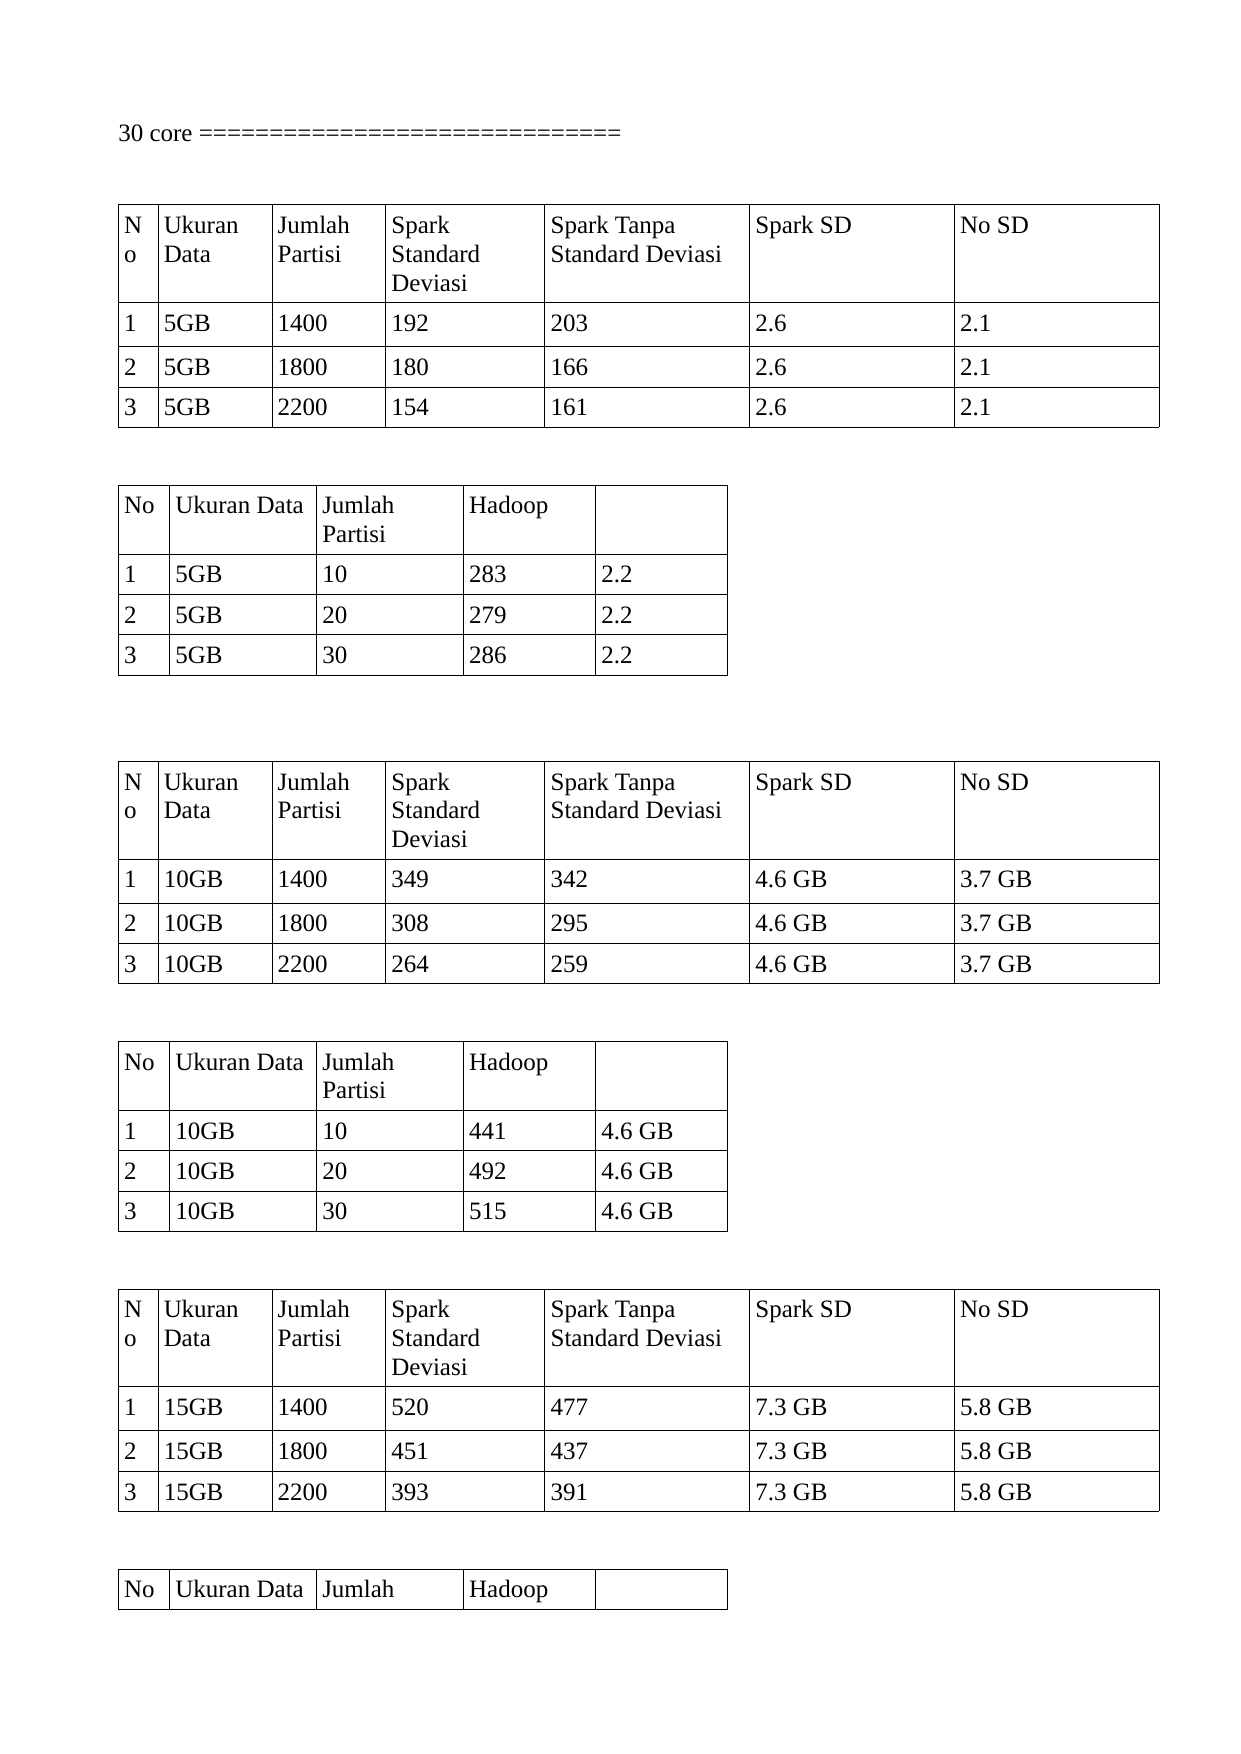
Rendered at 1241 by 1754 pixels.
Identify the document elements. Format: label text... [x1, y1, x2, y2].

table_header No [119, 1570, 169, 1609]
table_header Ukuran Data [159, 205, 272, 302]
table_header Hadoop [464, 1042, 595, 1110]
table_cell 2.2 [596, 595, 727, 634]
table_cell 2.2 [596, 555, 727, 594]
table_cell 15GB [159, 1431, 272, 1471]
text 30 core ============================== [118, 118, 1122, 147]
table_cell 477 [545, 1387, 749, 1430]
table_header [596, 486, 727, 553]
table_cell 4.6 GB [750, 860, 954, 903]
table_cell 1400 [273, 860, 385, 903]
table_header Jumlah [317, 1570, 463, 1609]
table_cell 1 [119, 1111, 169, 1150]
table_cell 520 [386, 1387, 544, 1430]
table_cell 393 [386, 1472, 544, 1511]
table_header Jumlah Partisi [317, 1042, 463, 1110]
table_cell 1800 [273, 1431, 385, 1471]
table_cell 1400 [273, 303, 385, 346]
table_cell 342 [545, 860, 749, 903]
table_cell 3 [119, 388, 158, 427]
table_cell 492 [464, 1151, 595, 1191]
table_header Ukuran Data [170, 486, 316, 553]
table_cell 203 [545, 303, 749, 346]
table_cell 7.3 GB [750, 1472, 954, 1511]
table_cell 2 [119, 1431, 158, 1471]
table_cell 10 [317, 1111, 463, 1150]
table_cell 5GB [159, 347, 272, 387]
table_header No [119, 1290, 158, 1386]
table_cell 2 [119, 347, 158, 387]
table_header Spark SD [750, 762, 954, 859]
table_cell 1800 [273, 904, 385, 943]
table_cell 4.6 GB [596, 1151, 727, 1191]
table_cell 5.8 GB [955, 1387, 1159, 1430]
table_header Ukuran Data [170, 1570, 316, 1609]
table_cell 2200 [273, 944, 385, 983]
table_cell 2.2 [596, 635, 727, 674]
table_cell 349 [386, 860, 544, 903]
table_header Ukuran Data [159, 1290, 272, 1386]
table_cell 20 [317, 1151, 463, 1191]
table_cell 2.6 [750, 347, 954, 387]
table_cell 283 [464, 555, 595, 594]
table_cell 3.7 GB [955, 904, 1159, 943]
table_cell 10GB [170, 1111, 316, 1150]
table_cell 5GB [170, 635, 316, 674]
table_cell 10GB [170, 1192, 316, 1231]
table_cell 154 [386, 388, 544, 427]
table_cell 3 [119, 635, 169, 674]
table_header Spark SD [750, 1290, 954, 1386]
table_header No SD [955, 205, 1159, 302]
table_cell 3.7 GB [955, 860, 1159, 903]
table_cell 264 [386, 944, 544, 983]
table_cell 15GB [159, 1387, 272, 1430]
table_cell 451 [386, 1431, 544, 1471]
table_cell 2200 [273, 1472, 385, 1511]
table_cell 391 [545, 1472, 749, 1511]
table_header No [119, 762, 158, 859]
table_cell 3.7 GB [955, 944, 1159, 983]
table_header Spark SD [750, 205, 954, 302]
table_header Spark Standard Deviasi [386, 205, 544, 302]
table_header No [119, 205, 158, 302]
table_cell 2 [119, 904, 158, 943]
table_cell 1 [119, 555, 169, 594]
table_header Ukuran Data [159, 762, 272, 859]
table_cell 10GB [159, 944, 272, 983]
table_header Jumlah Partisi [317, 486, 463, 553]
table_cell 3 [119, 944, 158, 983]
table_cell 4.6 GB [750, 904, 954, 943]
table_cell 5GB [159, 388, 272, 427]
table_header Spark Standard Deviasi [386, 1290, 544, 1386]
table_header Spark Tanpa Standard Deviasi [545, 1290, 749, 1386]
table_cell 5.8 GB [955, 1472, 1159, 1511]
table_cell 30 [317, 1192, 463, 1231]
table_cell 295 [545, 904, 749, 943]
table_cell 308 [386, 904, 544, 943]
table_cell 2.6 [750, 388, 954, 427]
table_cell 10GB [159, 904, 272, 943]
table_cell 30 [317, 635, 463, 674]
table_cell 4.6 GB [596, 1111, 727, 1150]
table_cell 1800 [273, 347, 385, 387]
table_cell 161 [545, 388, 749, 427]
table_header [596, 1570, 727, 1609]
table_cell 7.3 GB [750, 1387, 954, 1430]
table_cell 437 [545, 1431, 749, 1471]
table_cell 259 [545, 944, 749, 983]
table_cell 7.3 GB [750, 1431, 954, 1471]
table_cell 2.6 [750, 303, 954, 346]
table_cell 5GB [159, 303, 272, 346]
table_header No [119, 1042, 169, 1110]
table_header [596, 1042, 727, 1110]
table_cell 441 [464, 1111, 595, 1150]
table_cell 3 [119, 1472, 158, 1511]
table_header No [119, 486, 169, 553]
table_cell 1 [119, 860, 158, 903]
table_cell 1 [119, 1387, 158, 1430]
table_cell 10GB [170, 1151, 316, 1191]
table_header Jumlah Partisi [273, 1290, 385, 1386]
table_cell 10GB [159, 860, 272, 903]
table_header Hadoop [464, 486, 595, 553]
table_cell 2 [119, 1151, 169, 1191]
table_cell 192 [386, 303, 544, 346]
table_cell 180 [386, 347, 544, 387]
table_cell 5GB [170, 595, 316, 634]
table_header Spark Tanpa Standard Deviasi [545, 762, 749, 859]
table_cell 286 [464, 635, 595, 674]
table_cell 1400 [273, 1387, 385, 1430]
table_cell 2.1 [955, 347, 1159, 387]
table_cell 4.6 GB [596, 1192, 727, 1231]
table_cell 2200 [273, 388, 385, 427]
table_cell 2 [119, 595, 169, 634]
table_header Hadoop [464, 1570, 595, 1609]
table_cell 1 [119, 303, 158, 346]
table_header Spark Tanpa Standard Deviasi [545, 205, 749, 302]
table_cell 5.8 GB [955, 1431, 1159, 1471]
table_cell 279 [464, 595, 595, 634]
table_cell 20 [317, 595, 463, 634]
table_header Ukuran Data [170, 1042, 316, 1110]
table_cell 515 [464, 1192, 595, 1231]
table_header No SD [955, 762, 1159, 859]
table_cell 2.1 [955, 388, 1159, 427]
table_header Jumlah Partisi [273, 762, 385, 859]
table_header Spark Standard Deviasi [386, 762, 544, 859]
table_cell 4.6 GB [750, 944, 954, 983]
table_cell 10 [317, 555, 463, 594]
table_cell 3 [119, 1192, 169, 1231]
table_header Jumlah Partisi [273, 205, 385, 302]
table_cell 2.1 [955, 303, 1159, 346]
table_cell 15GB [159, 1472, 272, 1511]
table_cell 5GB [170, 555, 316, 594]
table_header No SD [955, 1290, 1159, 1386]
table_cell 166 [545, 347, 749, 387]
